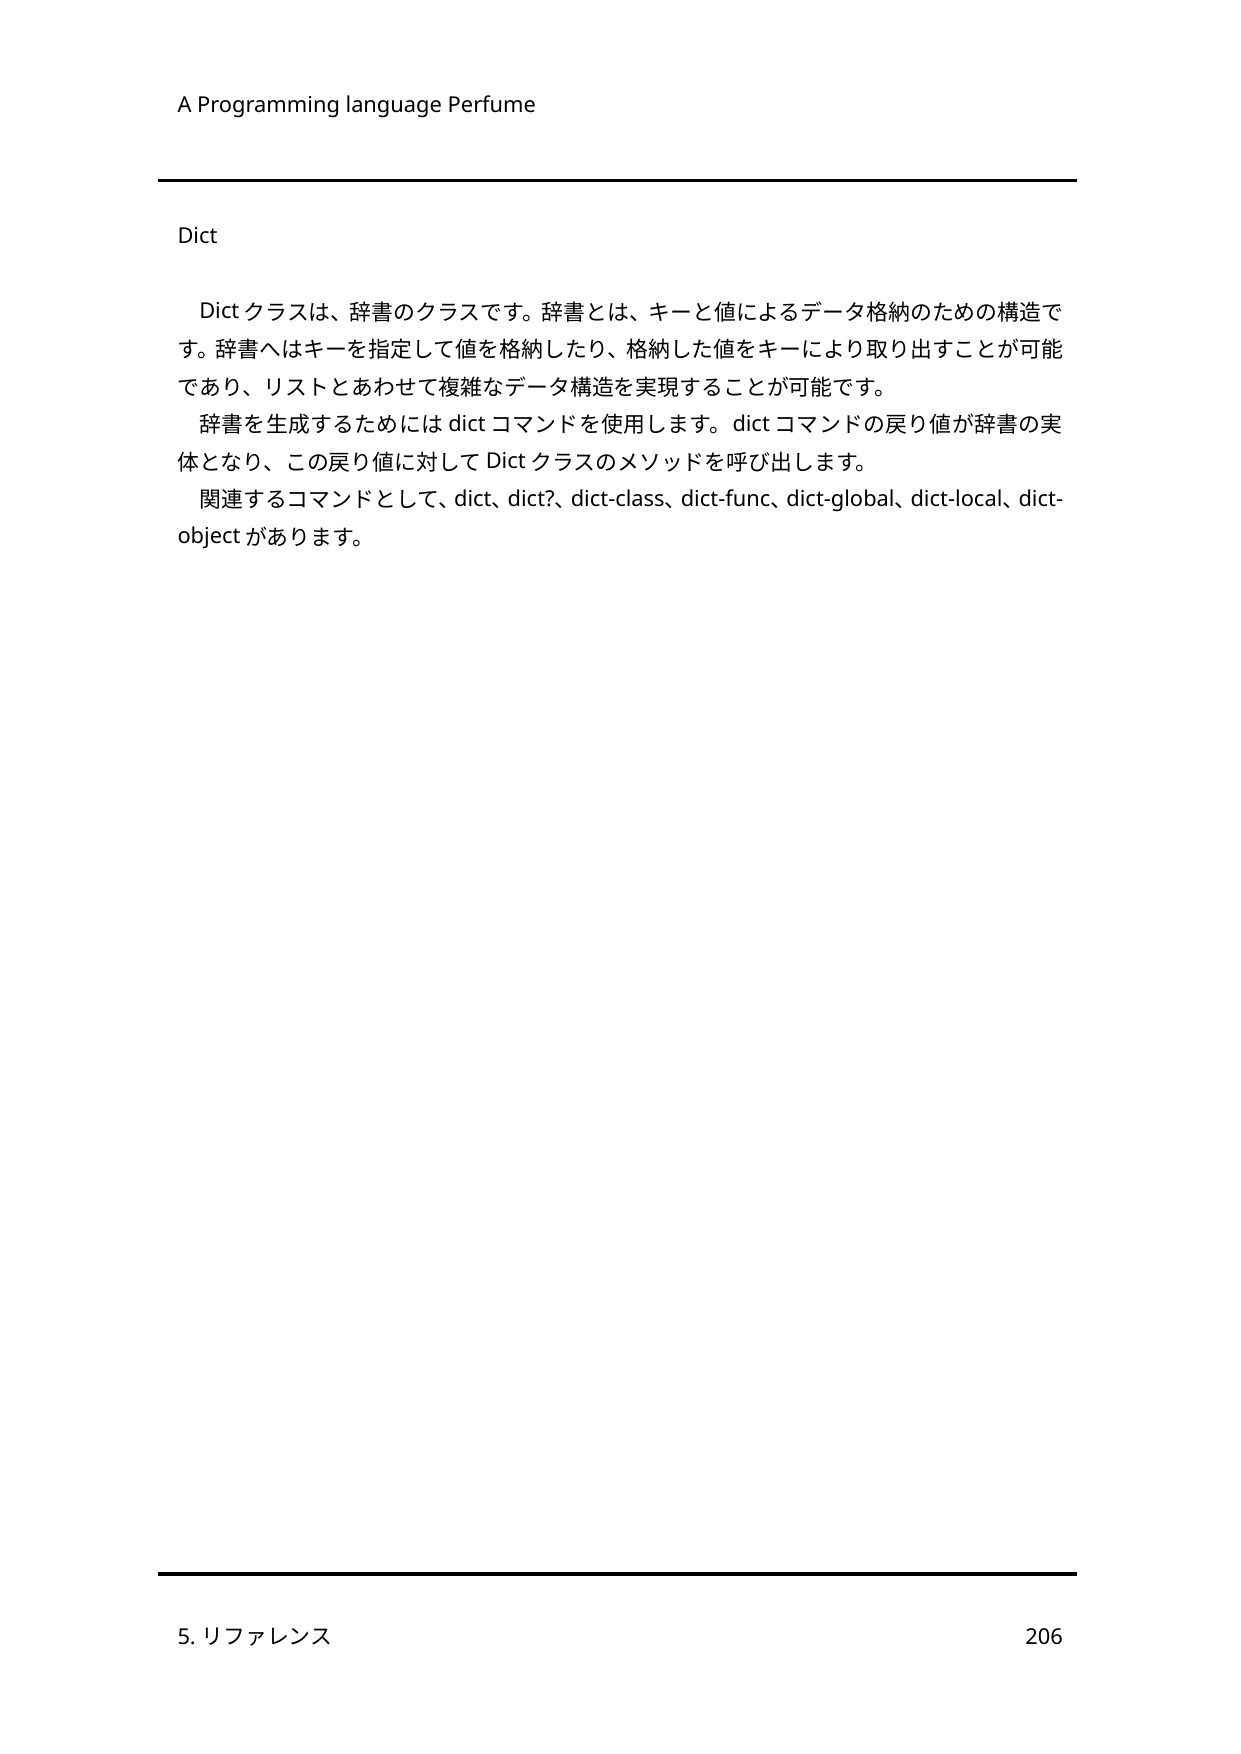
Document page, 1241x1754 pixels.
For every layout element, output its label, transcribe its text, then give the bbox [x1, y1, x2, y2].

subtitle Dict [177, 217, 1063, 254]
text 辞書を生成するためにはdictコマンドを使用します。dictコマンドの戻り値が辞書の実体となり、この戻り値に対してDictクラスのメソッドを呼び出します。 [177, 404, 1063, 479]
text 関連するコマンドとして、dict、dict?、dict-class、dict-func、dict-global、dict-local、dict-objectがあります。 [177, 479, 1063, 554]
text Dictクラスは、辞書のクラスです。辞書とは、キーと値によるデータ格納のための構造です。辞書へはキーを指定して値を格納したり、格納した値をキーにより取り出すことが可能であり、リストとあわせて複雑なデータ構造を実現することが可能です。 [177, 292, 1063, 404]
